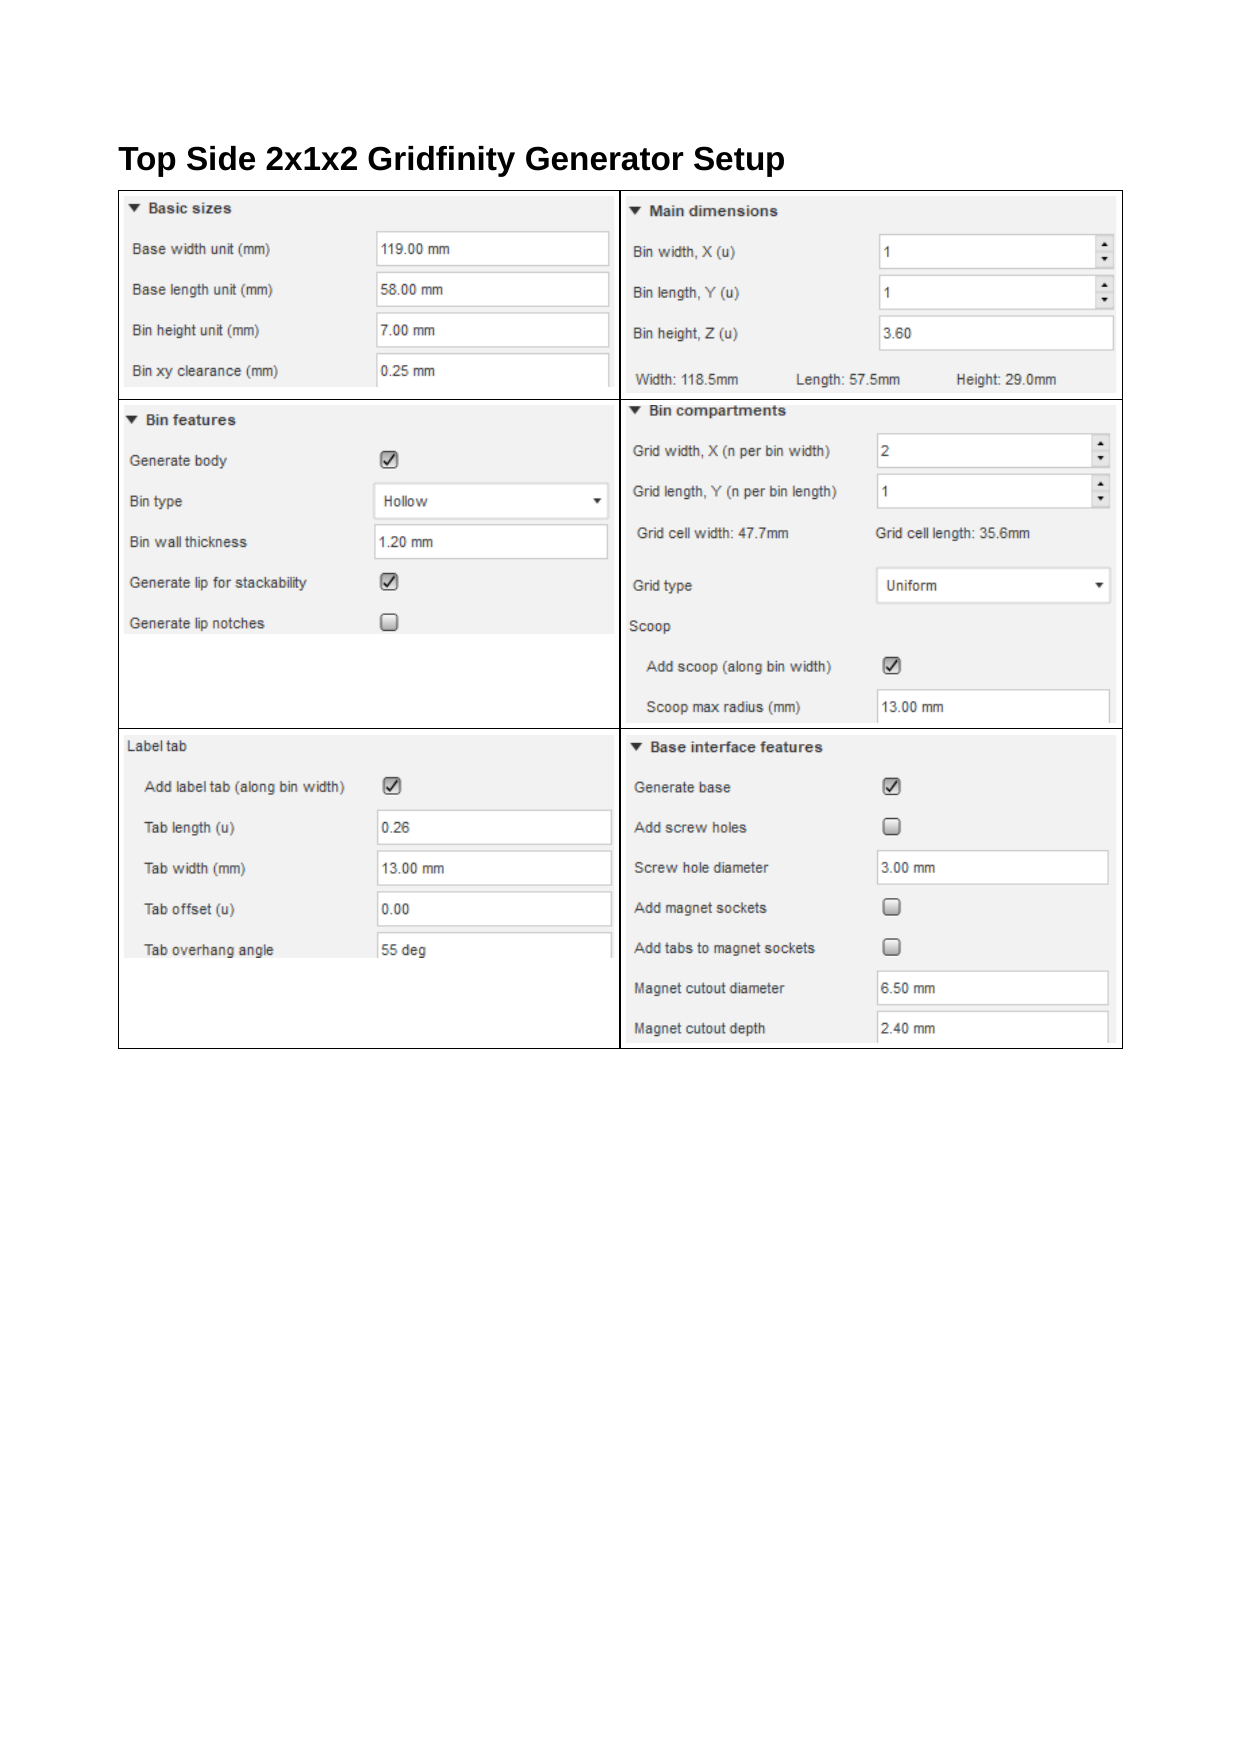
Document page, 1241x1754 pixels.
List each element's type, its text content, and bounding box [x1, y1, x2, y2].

table_cell [119, 729, 619, 1048]
picture [123, 735, 615, 958]
table_cell [119, 400, 619, 728]
picture [123, 196, 615, 387]
table_header [621, 191, 1122, 399]
picture [625, 735, 1117, 1043]
picture [123, 405, 615, 634]
table_header [119, 191, 619, 399]
picture [625, 196, 1117, 393]
table_cell [621, 729, 1122, 1048]
table_cell [621, 400, 1122, 728]
picture [625, 405, 1117, 723]
subtitle Top Side 2x1x2 Gridfinity Generator Setup [118, 139, 1122, 177]
